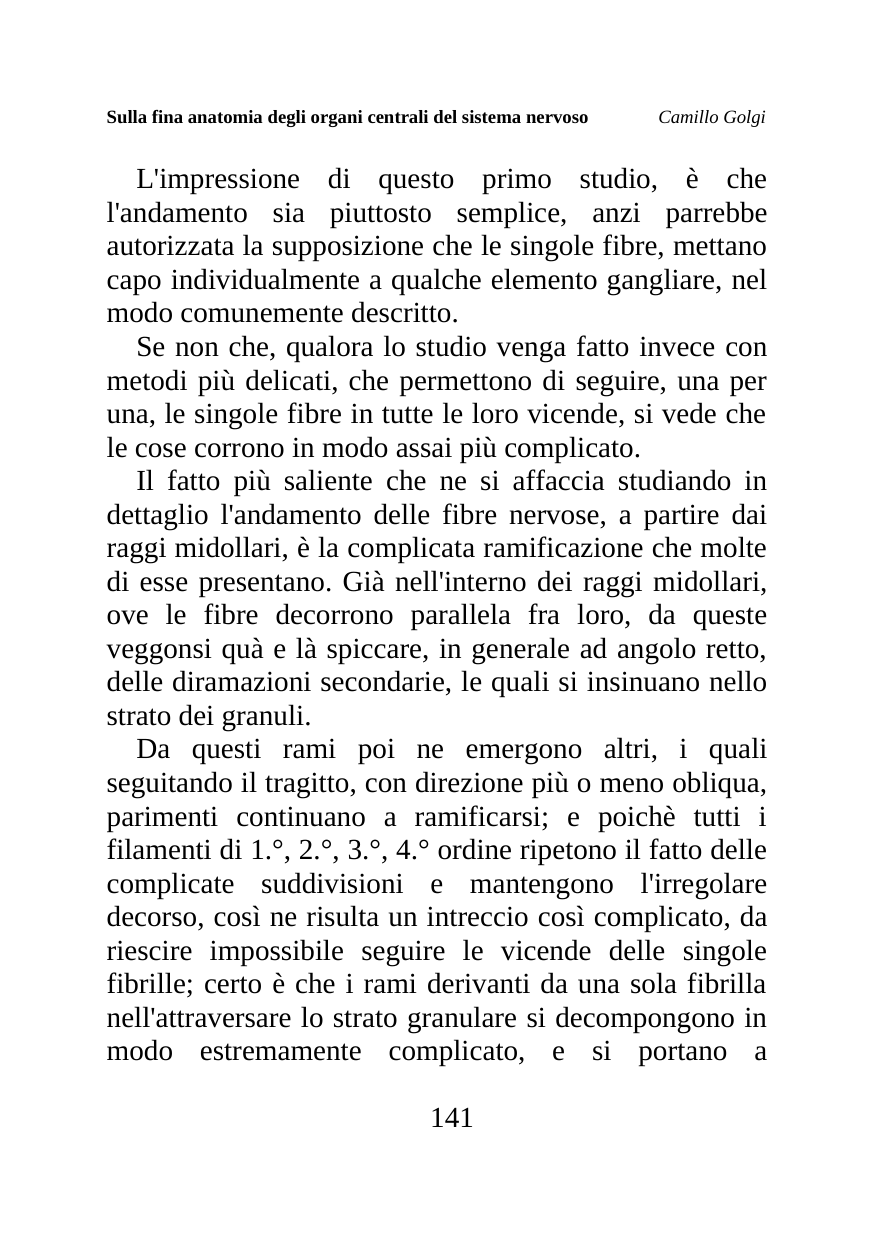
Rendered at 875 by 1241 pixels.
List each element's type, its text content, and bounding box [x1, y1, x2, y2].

text L'impressione di questo primo studio, è che l'andamento sia piuttosto semplice, anzi parrebbe autorizzata la supposizione che le singole fibre, mettano capo individualmente a qualche elemento gangliare, nel modo comunemente descritto. [106, 161, 768, 329]
text Da questi rami poi ne emergono altri, i quali seguitando il tragitto, con direzione più o meno obliqua, parimenti continuano a ramificarsi; e poichè tutti i filamenti di 1.°, 2.°, 3.°, 4.° ordine ripetono il fatto delle complicate suddivisioni e mantengono l'irregolare decorso, così ne risulta un intreccio così complicato, da riescire impossibile seguire le vicende delle singole fibrille; certo è che i rami derivanti da una sola fibrilla nell'attraversare lo strato granulare si decompongono in modo estremamente complicato, e si portano a [106, 732, 768, 1067]
text Il fatto più saliente che ne si affaccia studiando in dettaglio l'andamento delle fibre nervose, a partire dai raggi midollari, è la complicata ramificazione che molte di esse presentano. Già nell'interno dei raggi midollari, ove le fibre decorrono parallela fra loro, da queste veggonsi quà e là spiccare, in generale ad angolo retto, delle diramazioni secondarie, le quali si insinuano nello strato dei granuli. [106, 463, 768, 732]
text Se non che, qualora lo studio venga fatto invece con metodi più delicati, che permettono di seguire, una per una, le singole fibre in tutte le loro vicende, si vede che le cose corrono in modo assai più complicato. [106, 329, 768, 463]
